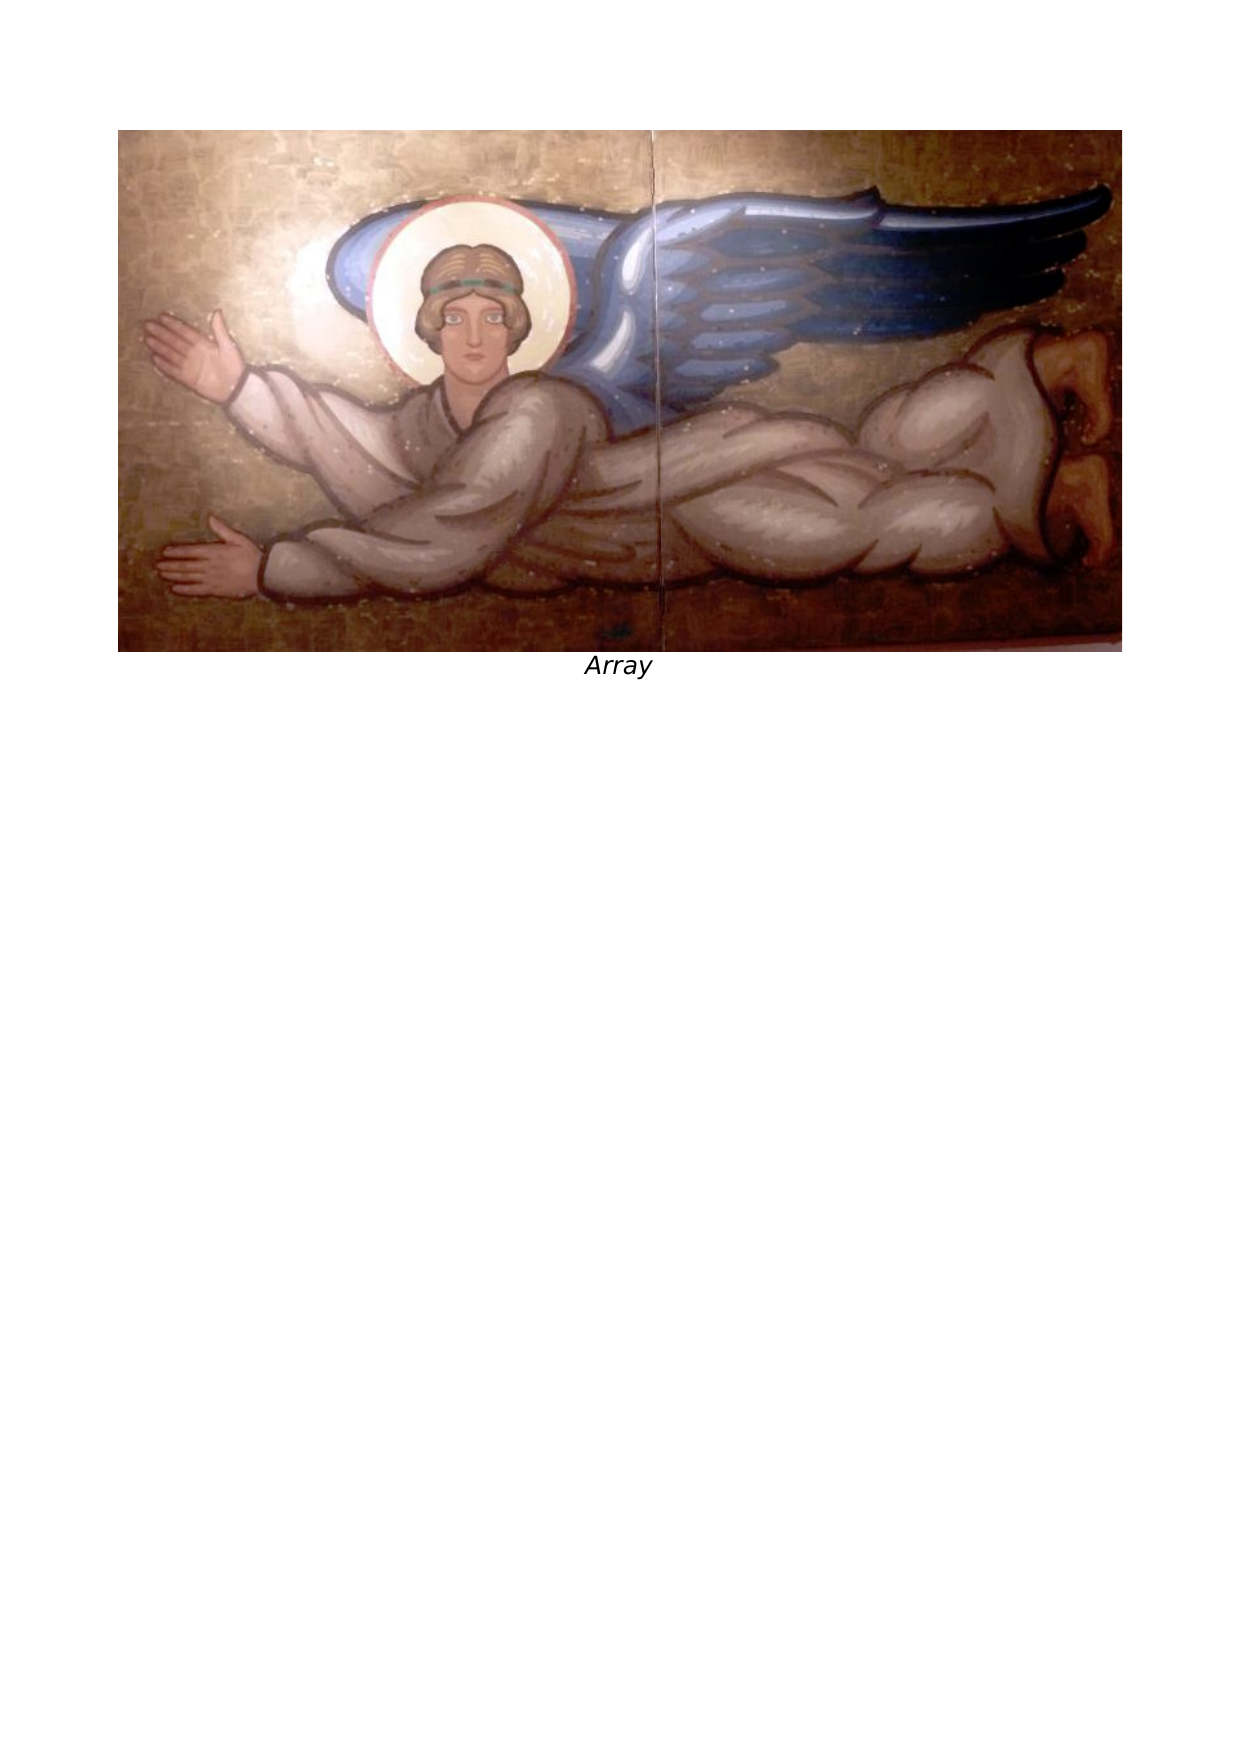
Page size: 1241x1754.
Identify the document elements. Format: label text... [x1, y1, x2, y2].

text Array [118, 652, 1122, 680]
picture [118, 130, 1123, 652]
